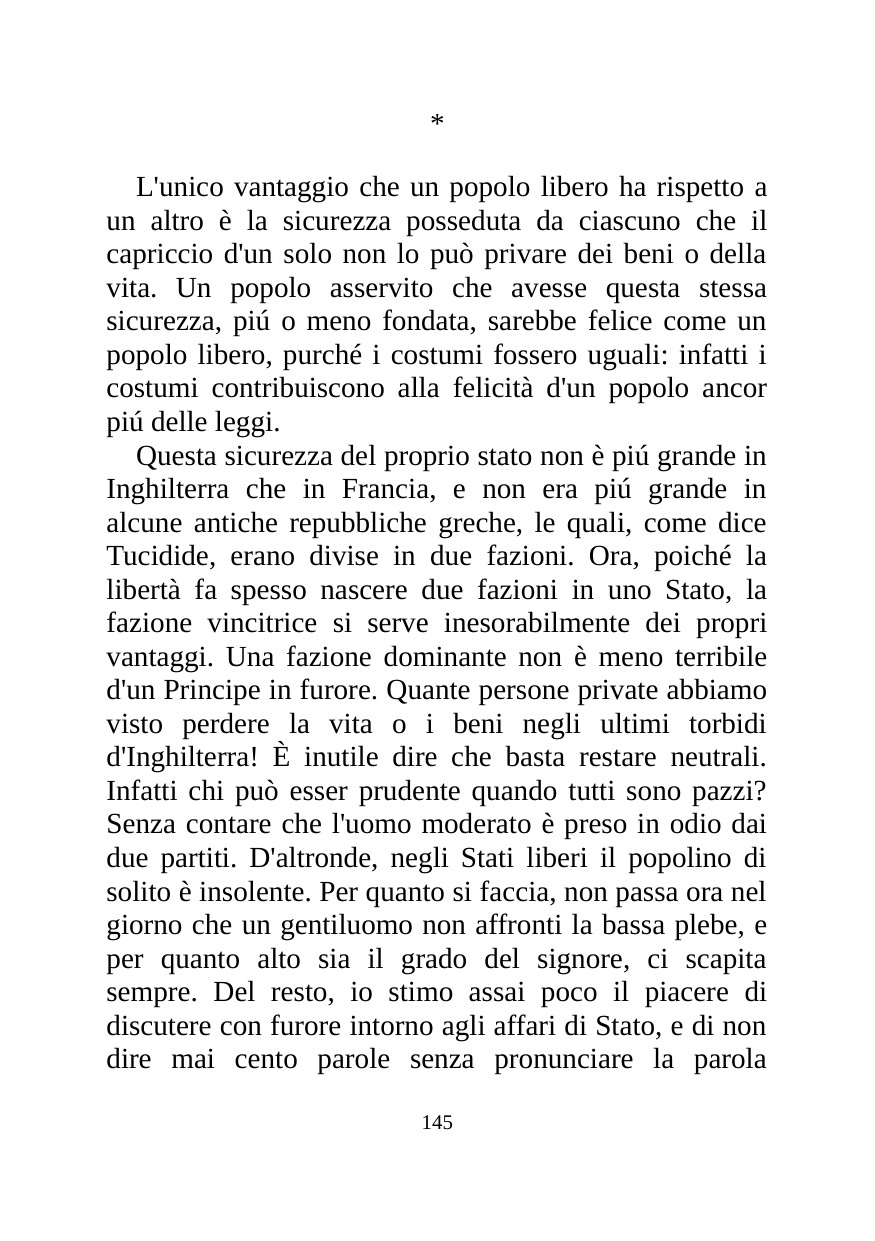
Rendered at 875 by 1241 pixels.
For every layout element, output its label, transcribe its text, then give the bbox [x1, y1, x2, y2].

text Questa sicurezza del proprio stato non è piú grande in Inghilterra che in Francia, e non era piú grande in alcune antiche repubbliche greche, le quali, come dice Tucidide, erano divise in due fazioni. Ora, poiché la libertà fa spesso nascere due fazioni in uno Stato, la fazione vincitrice si serve inesorabilmente dei propri vantaggi. Una fazione dominante non è meno terribile d'un Principe in furore. Quante persone private abbiamo visto perdere la vita o i beni negli ultimi torbidi d'Inghilterra! È inutile dire che basta restare neutrali. Infatti chi può esser prudente quando tutti sono pazzi? Senza contare che l'uomo moderato è preso in odio dai due partiti. D'altronde, negli Stati liberi il popolino di solito è insolente. Per quanto si faccia, non passa ora nel giorno che un gentiluomo non affronti la bassa plebe, e per quanto alto sia il grado del signore, ci scapita sempre. Del resto, io stimo assai poco il piacere di discutere con furore intorno agli affari di Stato, e di non dire mai cento parole senza pronunciare la parola [106, 438, 768, 1075]
text * [106, 106, 768, 140]
text L'unico vantaggio che un popolo libero ha rispetto a un altro è la sicurezza posseduta da ciascuno che il capriccio d'un solo non lo può privare dei beni o della vita. Un popolo asservito che avesse questa stessa sicurezza, piú o meno fondata, sarebbe felice come un popolo libero, purché i costumi fossero uguali: infatti i costumi contribuiscono alla felicità d'un popolo ancor piú delle leggi. [106, 169, 768, 438]
